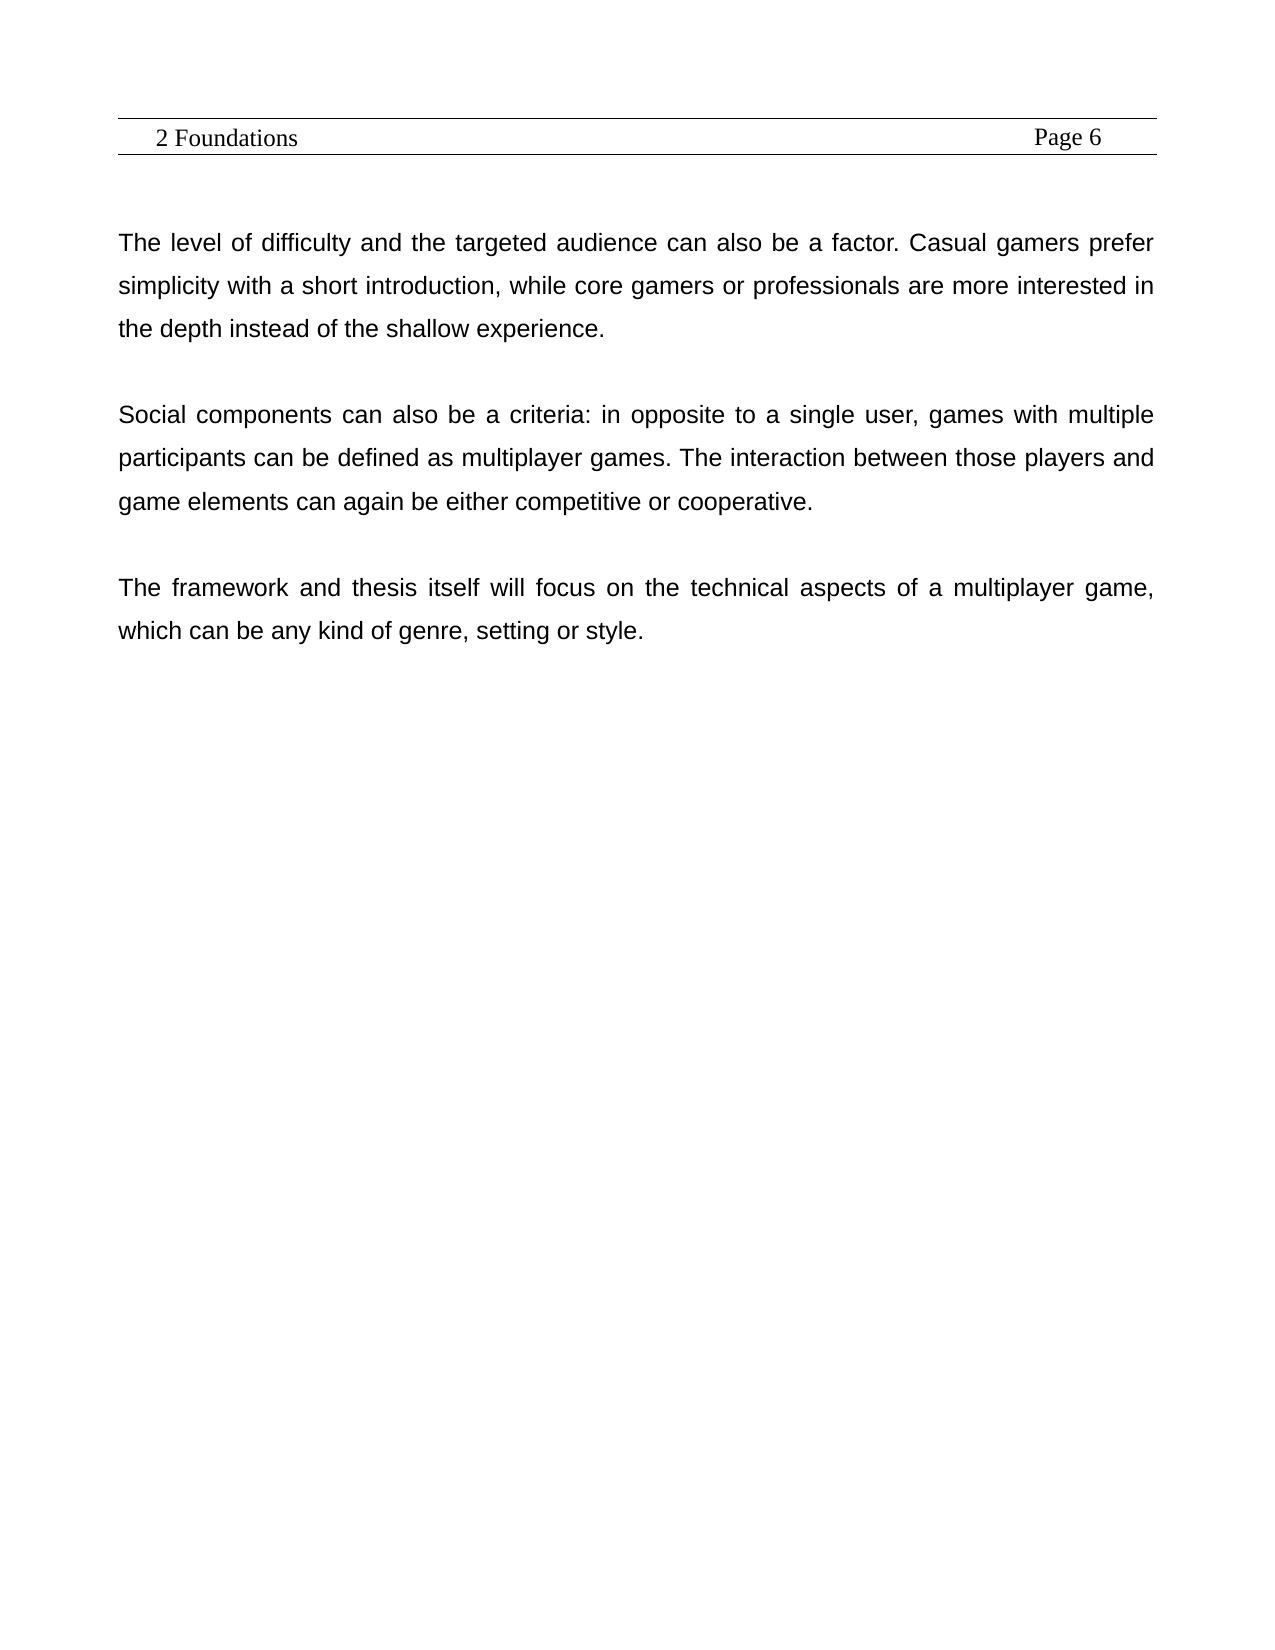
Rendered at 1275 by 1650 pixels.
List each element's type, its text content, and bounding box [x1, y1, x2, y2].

text The level of difficulty and the targeted audience can also be a factor. Casual gamers prefer simplicity with a short introduction, while core gamers or professionals are more interested in the depth instead of the shallow experience. [118, 228, 1157, 343]
text Social components can also be a criteria: in opposite to a single user, games with multiple participants can be defined as multiplayer games. The interaction between those players and game elements can again be either competitive or cooperative. [118, 400, 1157, 515]
text The framework and thesis itself will focus on the technical aspects of a multiplayer game, which can be any kind of genre, setting or style. [118, 573, 1157, 644]
